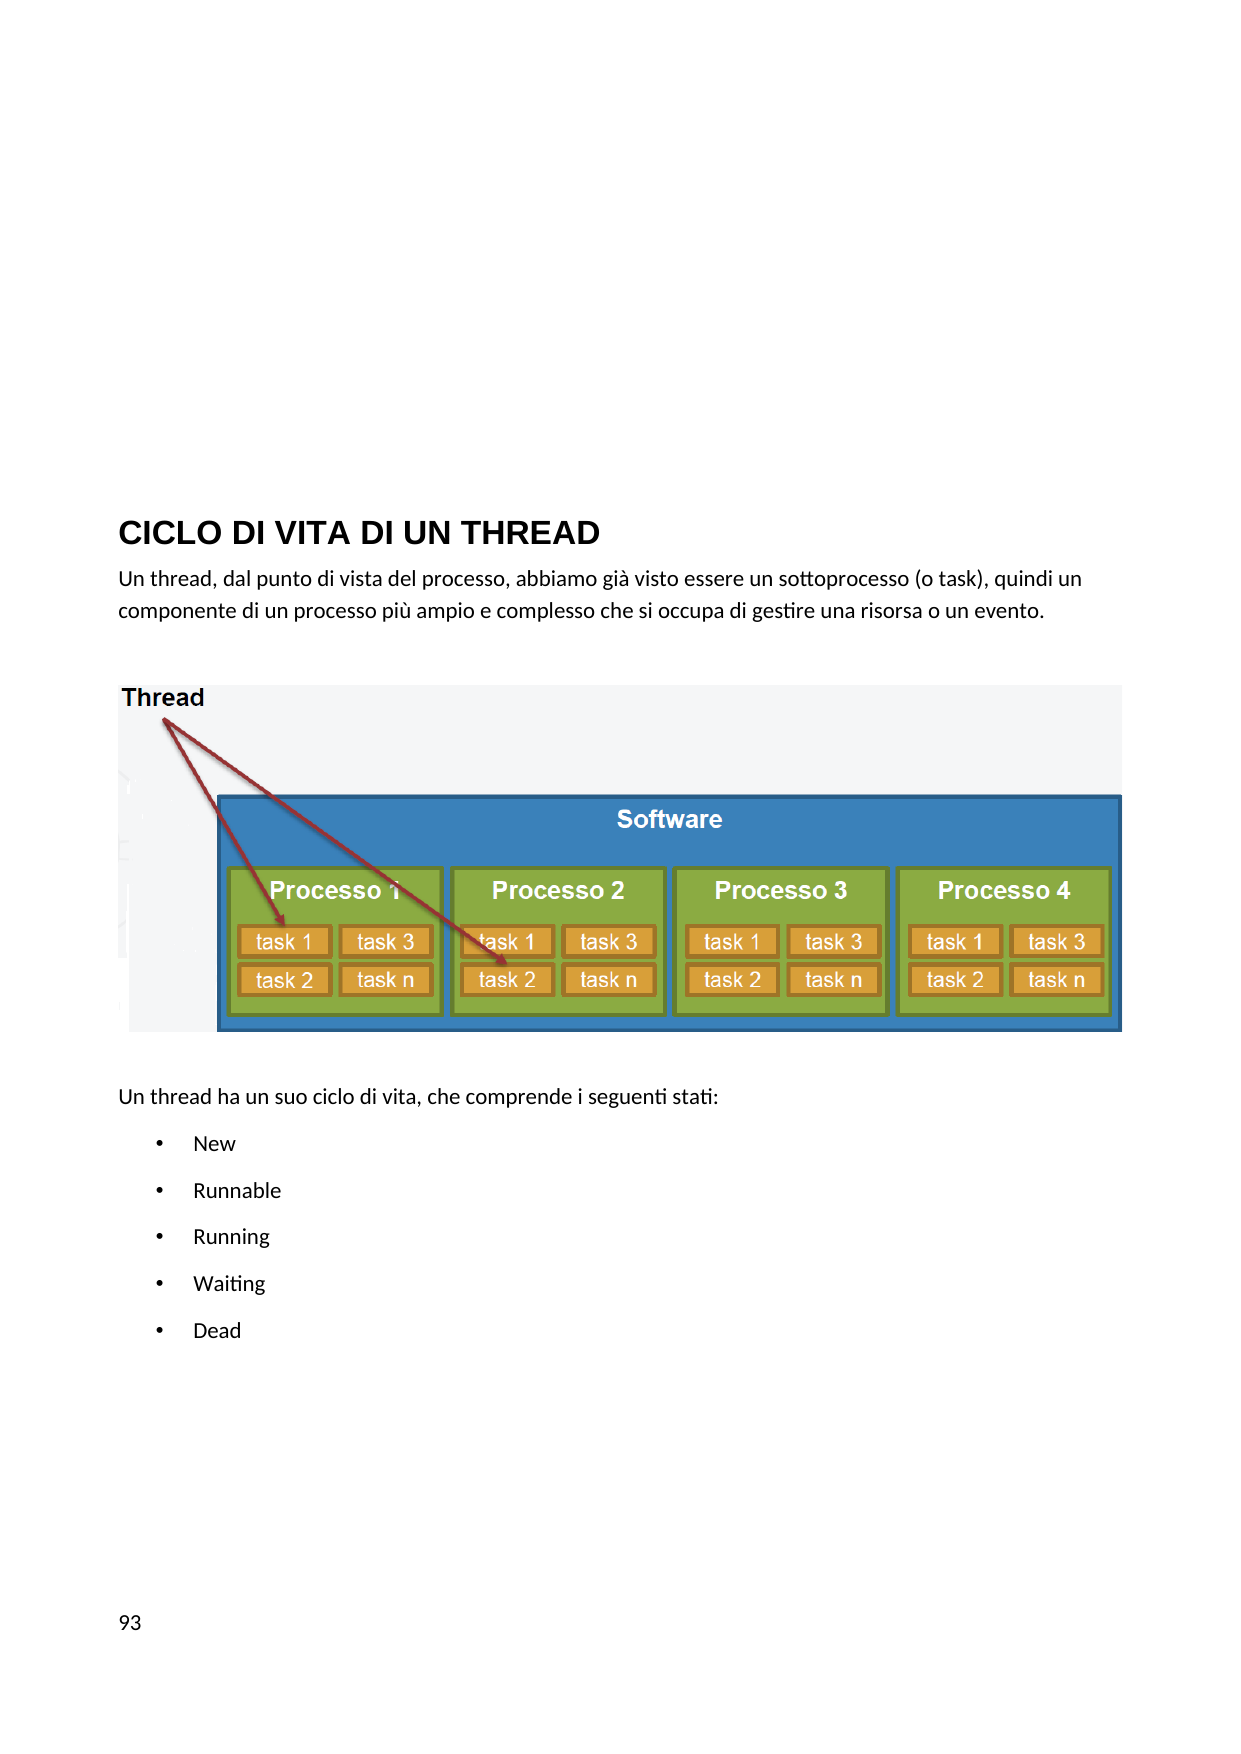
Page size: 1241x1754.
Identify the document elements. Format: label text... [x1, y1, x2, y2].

list Dead [156, 1316, 1122, 1344]
list Runnable [156, 1176, 1122, 1204]
list New [156, 1129, 1122, 1157]
list Waiting [156, 1269, 1122, 1297]
picture [118, 685, 1123, 1032]
text Un thread, dal punto di vista del processo, abbiamo già visto essere un sottoprocesso (o task), quindi un componente di un processo più ampio e complesso che si occupa di gestire una risorsa o un evento. [118, 564, 1122, 624]
list Running [156, 1222, 1122, 1251]
text Un thread ha un suo ciclo di vita, che comprende i seguenti stati: [118, 1082, 1122, 1110]
subtitle CICLO DI VITA DI UN THREAD [118, 513, 1122, 552]
